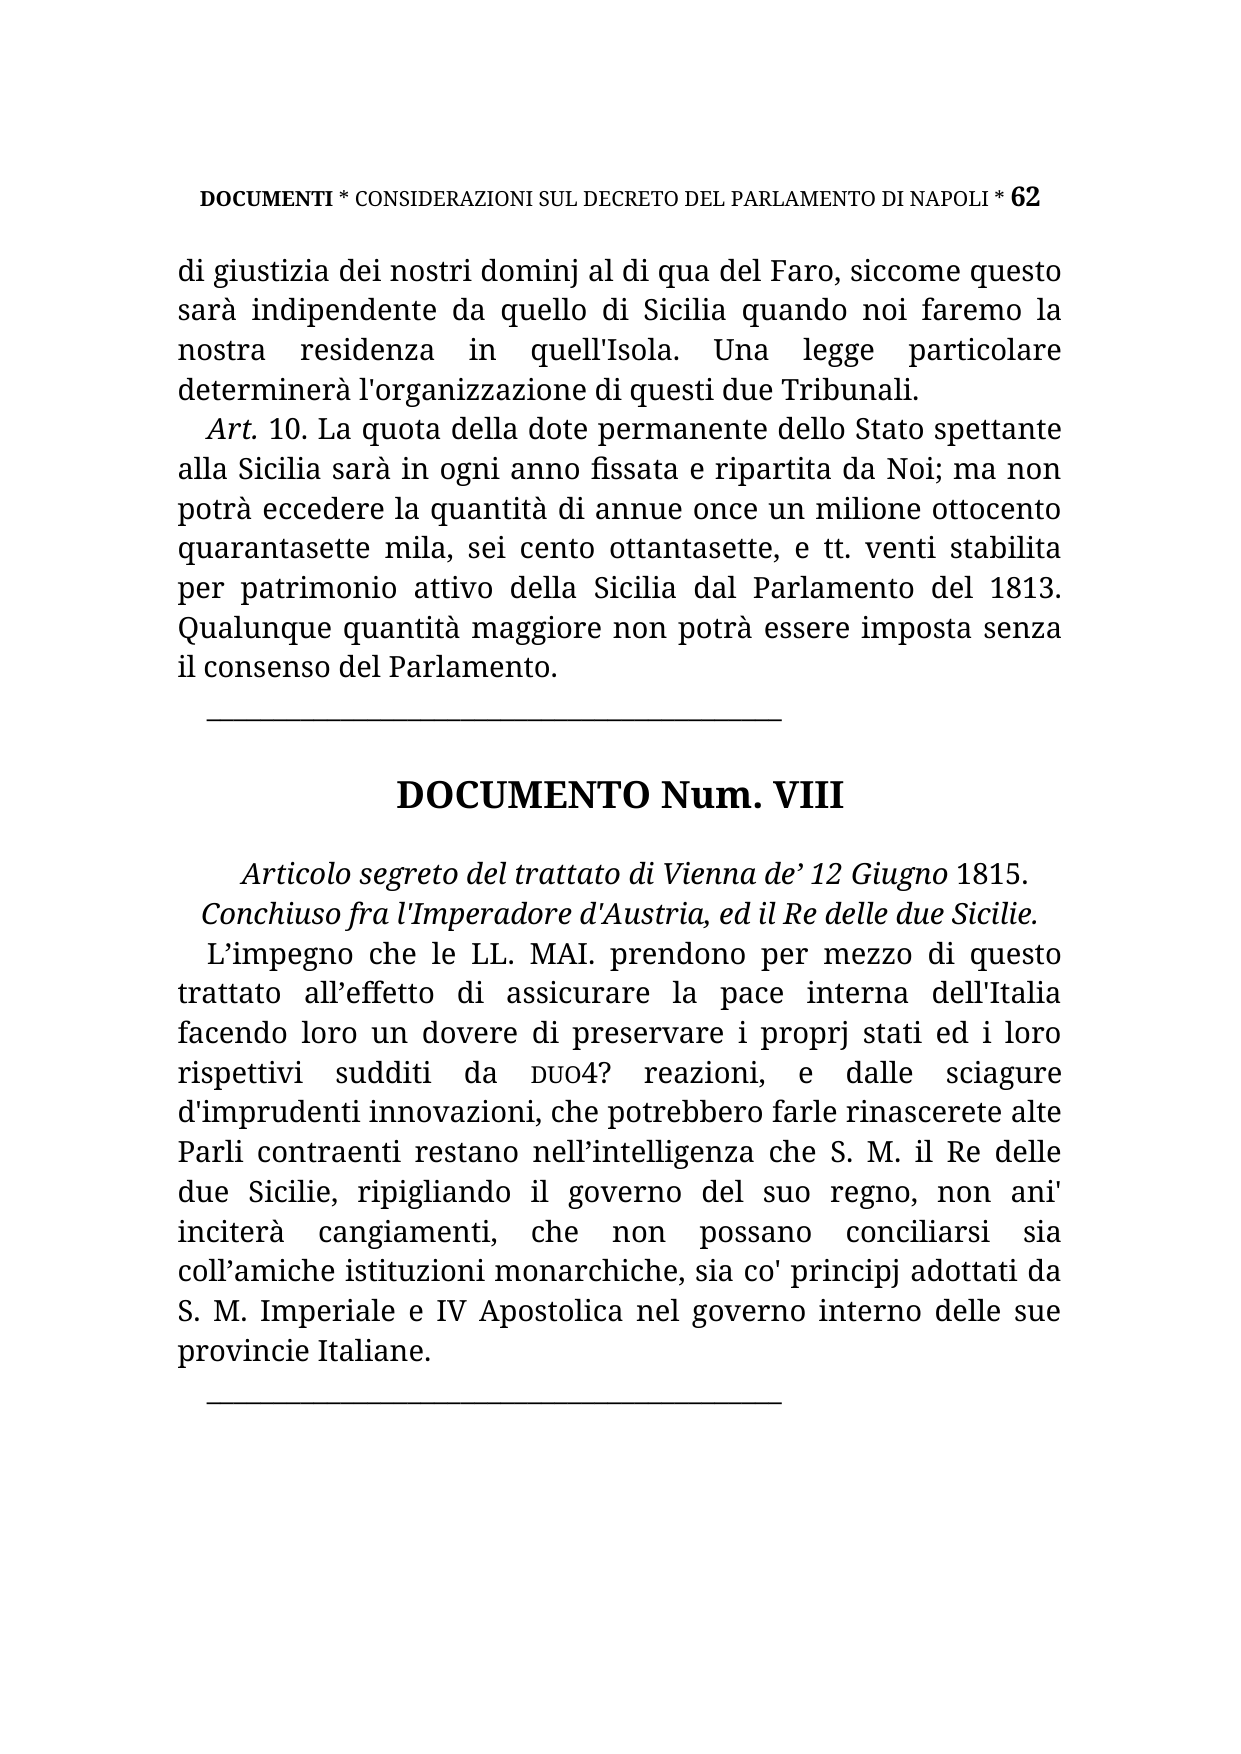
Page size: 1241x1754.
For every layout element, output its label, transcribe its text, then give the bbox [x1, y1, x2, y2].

text ___________________________________________ [177, 1369, 1063, 1409]
text di giustizia dei nostri dominj al di qua del Faro, siccome questo sarà indipendente da quello di Sicilia quando noi faremo la nostra residenza in quell'Isola. Una legge particolare determinerà l'organizzazione di questi due Tribunali. [177, 250, 1063, 409]
subtitle DOCUMENTO Num. VIII [177, 768, 1063, 819]
text Art. 10. La quota della dote permanente dello Stato spettante alla Sicilia sarà in ogni anno fissata e ripartita da Noi; ma non potrà eccedere la quantità di annue once un milione ottocento quarantasette mila, sei cento ottantasette, e tt. venti stabilita per patrimonio attivo della Sicilia dal Parlamento del 1813. Qualunque quantità maggiore non potrà essere imposta senza il consenso del Parlamento. [177, 409, 1063, 686]
text Articolo segreto del trattato di Vienna de’ 12 Giugno 1815. Conchiuso fra l'Imperadore d'Austria, ed il Re delle due Sicilie. [177, 854, 1063, 933]
text ___________________________________________ [177, 686, 1063, 726]
text L’impegno che le LL. MAI. prendono per mezzo di questo trattato all’effetto di assicurare la pace interna dell'Italia facendo loro un dovere di preservare i proprj stati ed i loro rispettivi sudditi da duo4? reazioni, e dalle sciagure d'imprudenti innovazioni, che potrebbero farle rinascerete alte Parli contraenti restano nell’intelligenza che S. M. il Re delle due Sicilie, ripigliando il governo del suo regno, non ani' inciterà cangiamenti, che non possano conciliarsi sia coll’amiche istituzioni monarchiche, sia co' principj adottati da S. M. Imperiale e IV Apostolica nel governo interno delle sue provincie Italiane. [177, 933, 1063, 1369]
